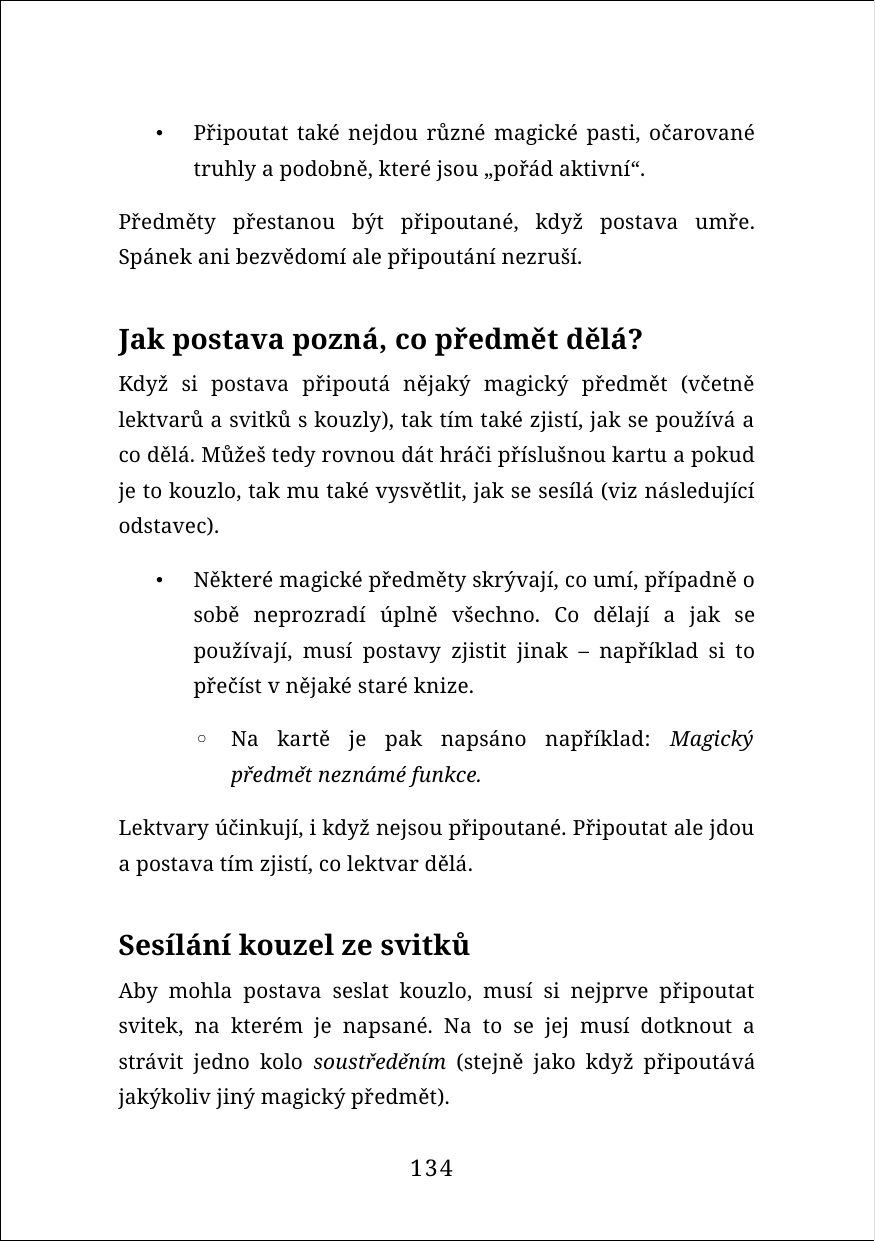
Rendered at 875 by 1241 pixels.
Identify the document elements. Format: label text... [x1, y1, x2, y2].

list Některé magické předměty skrývají, co umí, případně o sobě neprozradí úplně všechno. Co dělají a jak se používají, musí postavy zjistit jinak – například si to přečíst v nějaké staré knize. [156, 565, 756, 700]
text Předměty přestanou být připoutané, když postava umře. Spánek ani bezvědomí ale připoutání nezruší. [118, 207, 756, 271]
list Na kartě je pak napsáno například: Magický předmět neznámé funkce. [193, 724, 756, 788]
text Aby mohla postava seslat kouzlo, musí si nejprve připoutat svitek, na kterém je napsané. Na to se jej musí dotknout a strávit jedno kolo soustředěním (stejně jako když připoutává jakýkoliv jiný magický předmět). [118, 976, 756, 1111]
text Lektvary účinkují, i když nejsou připoutané. Připoutat ale jdou a postava tím zjistí, co lektvar dělá. [118, 813, 756, 877]
list Připoutat také nejdou různé magické pasti, očarované truhly a podobně, které jsou „pořád aktivní“. [156, 118, 756, 182]
subtitle Sesílání kouzel ze svitků [118, 926, 756, 964]
subtitle Jak postava pozná, co předmět dělá? [118, 319, 756, 358]
text Když si postava připoutá nějaký magický předmět (včetně lektvarů a svitků s kouzly), tak tím také zjistí, jak se používá a co dělá. Můžeš tedy rovnou dát hráči příslušnou kartu a pokud je to kouzlo, tak mu také vysvětlit, jak se sesílá (viz následující odstavec). [118, 369, 756, 540]
